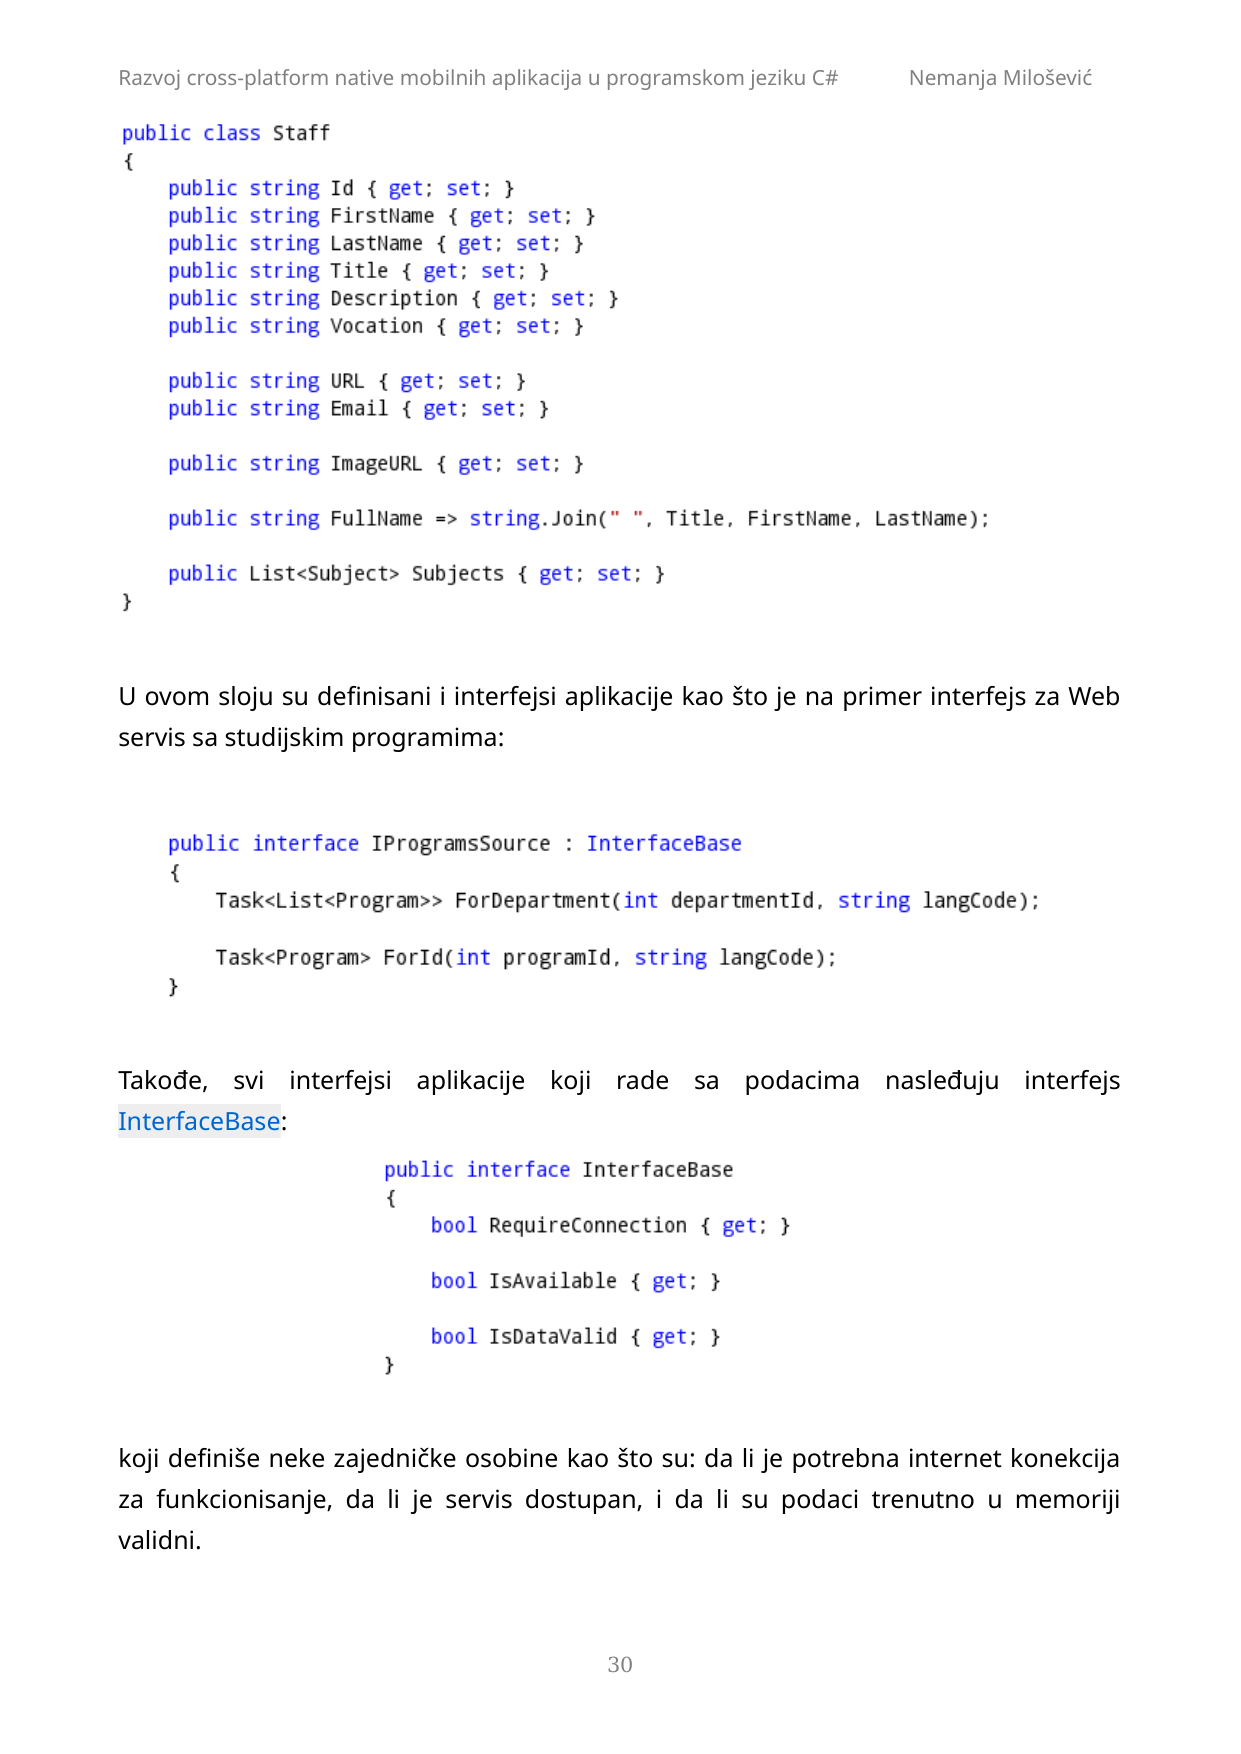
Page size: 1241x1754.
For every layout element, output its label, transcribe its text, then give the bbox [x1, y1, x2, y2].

picture [373, 1159, 868, 1379]
text Takođe, svi interfejsi aplikacije koji rade sa podacima nasleđuju interfejs InterfaceBase: [118, 1063, 1122, 1138]
text koji definiše neke zajedničke osobine kao što su: da li je potrebna internet konekcija za funkcionisanje, da li je servis dostupan, i da li su podaci trenutno u memoriji validni. [118, 1441, 1122, 1556]
picture [118, 123, 1123, 617]
picture [167, 830, 1073, 1001]
text U ovom sloju su definisani i interfejsi aplikacije kao što je na primer interfejs za Web servis sa studijskim programima: [118, 679, 1122, 754]
